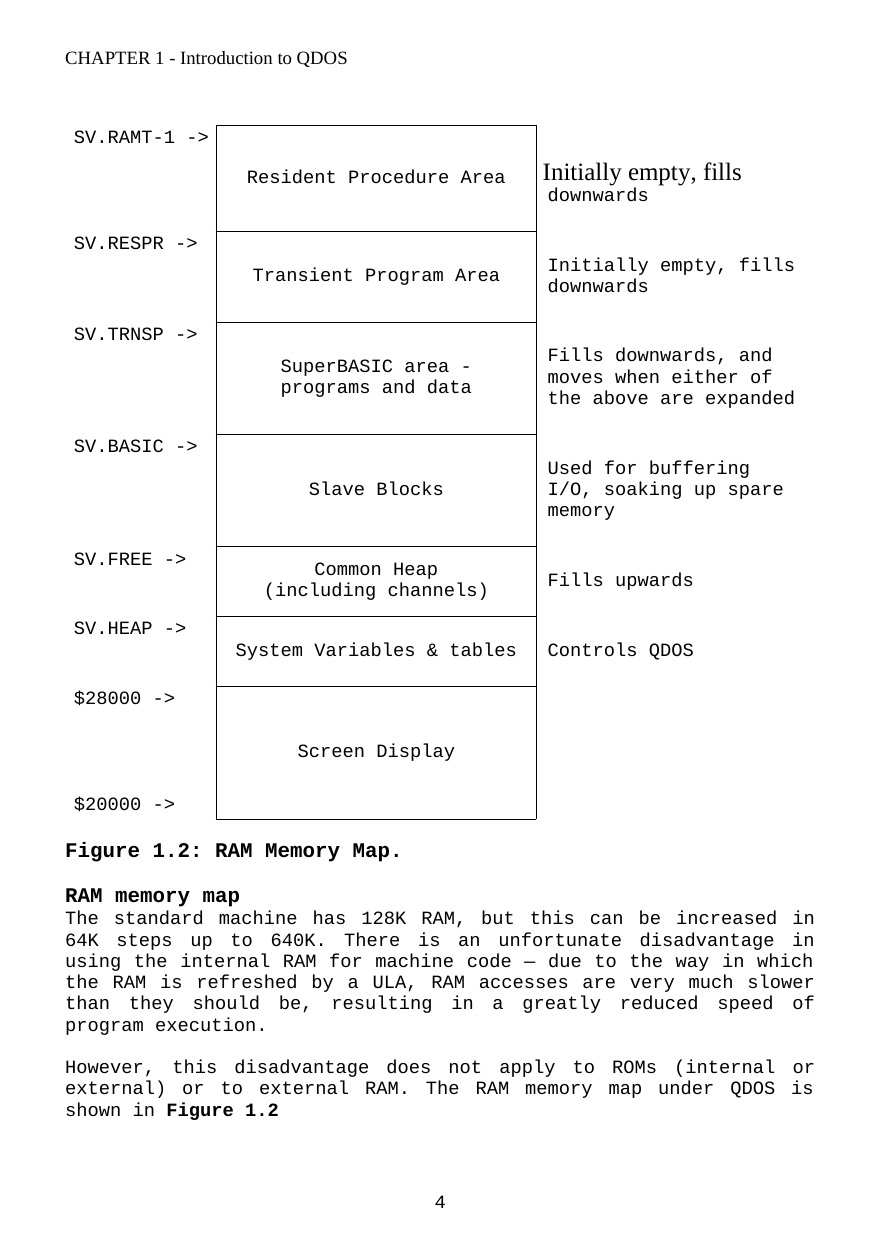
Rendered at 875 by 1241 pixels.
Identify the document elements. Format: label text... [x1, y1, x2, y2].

table_cell SV.TRNSP -> [74, 322, 216, 434]
table_cell Common Heap (including channels) [217, 547, 536, 616]
table_cell $28000 -> $20000 -> [74, 686, 216, 819]
subtitle Figure 1.2: RAM Memory Map. [65, 841, 815, 864]
table_cell System Variables & tables [217, 617, 536, 686]
table_header Resident Procedure Area [217, 126, 536, 231]
table_cell SV.HEAP -> [74, 616, 216, 686]
table_cell Screen Display [217, 687, 536, 819]
table_cell SV.BASIC -> [74, 434, 216, 546]
table_cell Initially empty, fills downwards [537, 231, 806, 322]
subtitle RAM memory map [65, 885, 815, 909]
table_cell Transient Program Area [217, 232, 536, 322]
text The standard machine has 128K RAM, but this can be increased in 64K steps up to 640K. There is an unfortunate disadvantage in using the internal RAM for machine code — due to the way in which the RAM is refreshed by a ULA, RAM accesses are very much slower than they should be, resulting in a greatly reduced speed of program execution. [65, 909, 815, 1037]
table_header SV.RAMT-1 -> [74, 125, 216, 231]
table_cell Controls QDOS [537, 616, 806, 686]
text However, this disadvantage does not apply to ROMs (internal or external) or to external RAM. The RAM memory map under QDOS is shown in Figure 1.2 [65, 1058, 815, 1122]
table_cell SuperBASIC area - programs and data [217, 323, 536, 434]
table_cell Fills downwards, and moves when either of the above are expanded [537, 322, 806, 434]
table_cell [537, 686, 806, 819]
table_cell Used for buffering I/O, soaking up spare memory [537, 434, 806, 546]
table_cell SV.FREE -> [74, 546, 216, 616]
table_cell Slave Blocks [217, 435, 536, 546]
table_header Initially empty, fills downwards [537, 125, 806, 231]
table_cell SV.RESPR -> [74, 231, 216, 322]
table_cell Fills upwards [537, 546, 806, 616]
